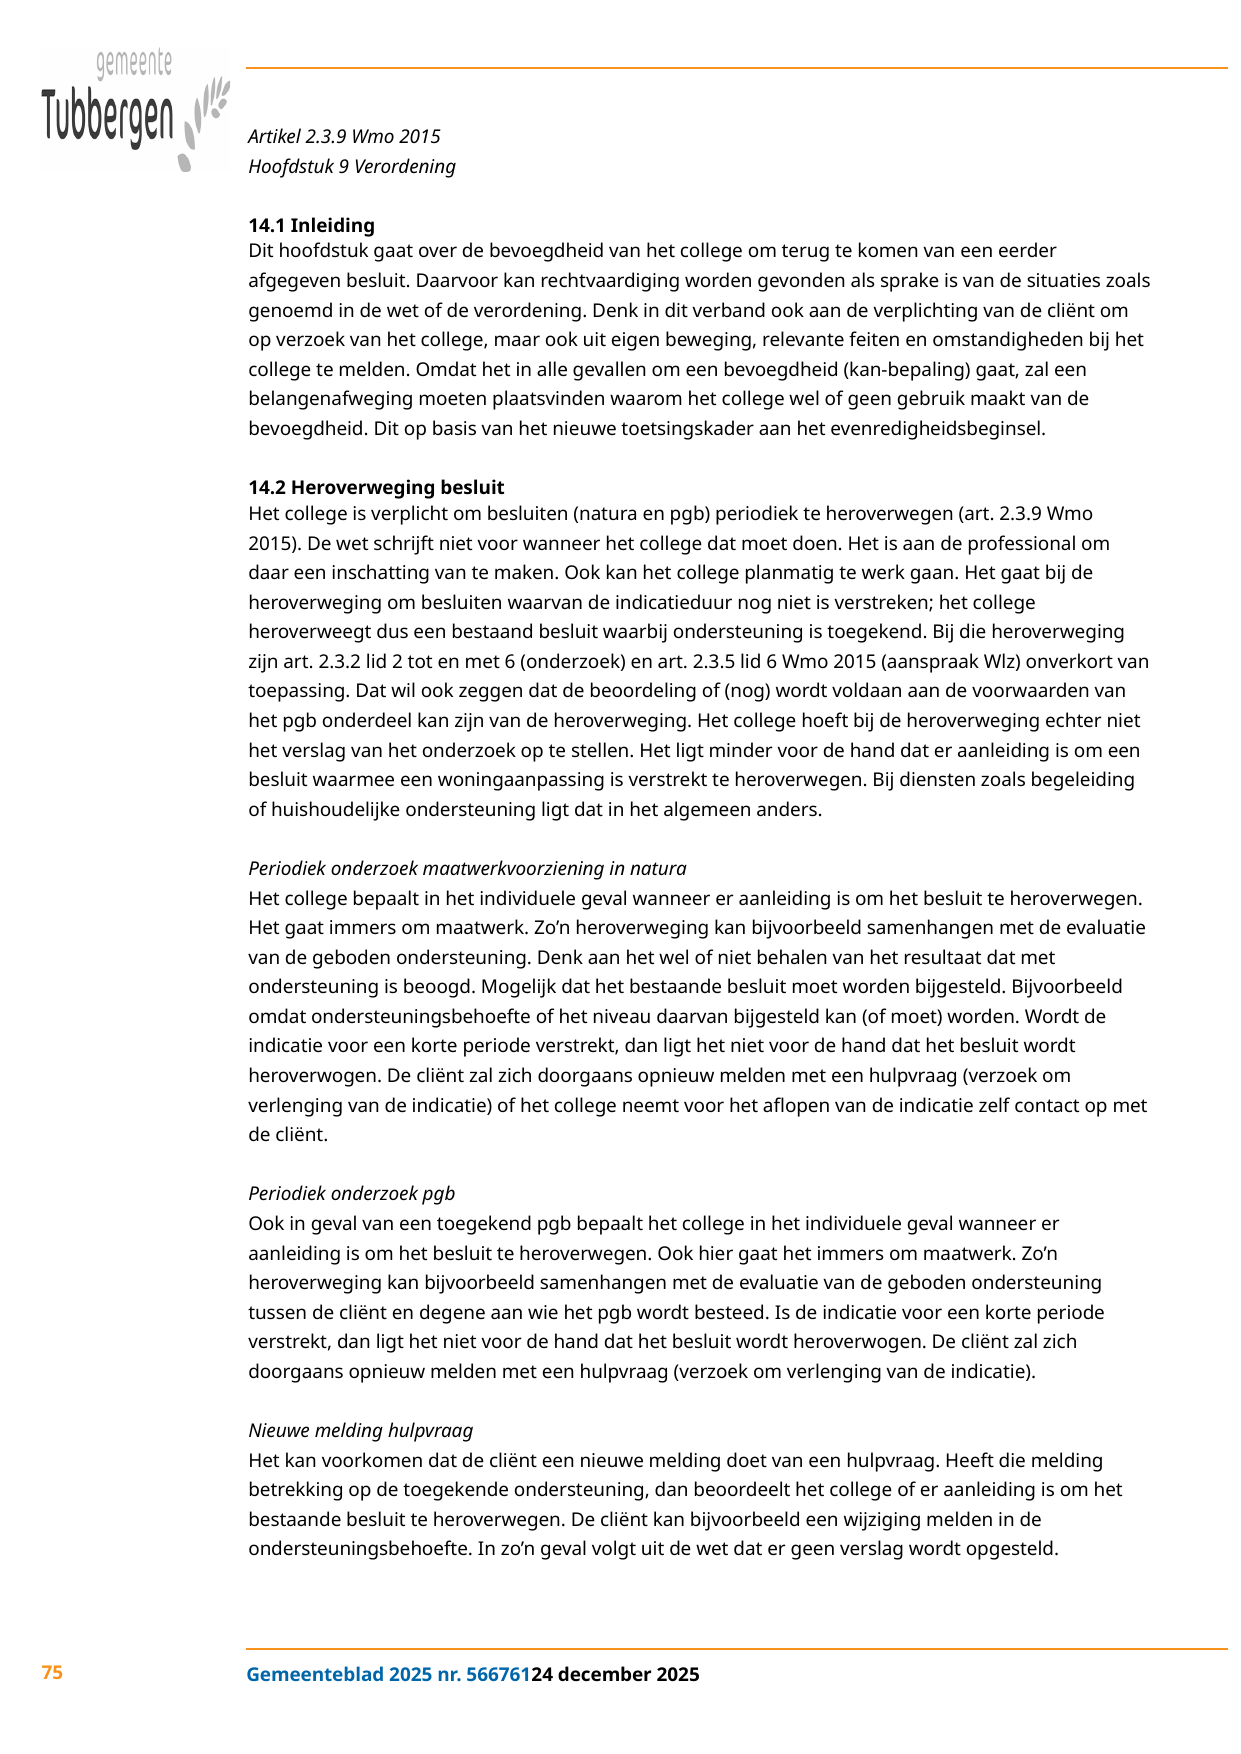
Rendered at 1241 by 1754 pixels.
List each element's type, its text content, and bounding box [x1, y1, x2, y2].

text 14.2 Heroverweging besluit [248, 474, 1152, 500]
text Het college is verplicht om besluiten (natura en pgb) periodiek te heroverwegen (art. 2.3.9 Wmo 2015). De wet schrijft niet voor wanneer het college dat moet doen. Het is aan de professional om daar een inschatting van te maken. Ook kan het college planmatig te werk gaan. Het gaat bij de heroverweging om besluiten waarvan de indicatieduur nog niet is verstreken; het college heroverweegt dus een bestaand besluit waarbij ondersteuning is toegekend. Bij die heroverweging zijn art. 2.3.2 lid 2 tot en met 6 (onderzoek) en art. 2.3.5 lid 6 Wmo 2015 (aanspraak Wlz) onverkort van toepassing. Dat wil ook zeggen dat de beoordeling of (nog) wordt voldaan aan de voorwaarden van het pgb onderdeel kan zijn van de heroverweging. Het college hoeft bij de heroverweging echter niet het verslag van het onderzoek op te stellen. Het ligt minder voor de hand dat er aanleiding is om een besluit waarmee een woningaanpassing is verstrekt te heroverwegen. Bij diensten zoals begeleiding of huishoudelijke ondersteuning ligt dat in het algemeen anders. [248, 500, 1152, 822]
text Hoofdstuk 9 Verordening [248, 153, 1152, 178]
text Periodiek onderzoek maatwerkvoorziening in natura [248, 855, 1152, 881]
text 14.1 Inleiding [248, 212, 1152, 238]
text Dit hoofdstuk gaat over de bevoegdheid van het college om terug te komen van een eerder afgegeven besluit. Daarvoor kan rechtvaardiging worden gevonden als sprake is van de situaties zoals genoemd in de wet of de verordening. Denk in dit verband ook aan de verplichting van de cliënt om op verzoek van het college, maar ook uit eigen beweging, relevante feiten en omstandigheden bij het college te melden. Omdat het in alle gevallen om een bevoegdheid (kan-bepaling) gaat, zal een belangenafweging moeten plaatsvinden waarom het college wel of geen gebruik maakt van de bevoegdheid. Dit op basis van het nieuwe toetsingskader aan het evenredigheidsbeginsel. [248, 238, 1152, 441]
text Het college bepaalt in het individuele geval wanneer er aanleiding is om het besluit te heroverwegen. Het gaat immers om maatwerk. Zo’n heroverweging kan bijvoorbeeld samenhangen met de evaluatie van de geboden ondersteuning. Denk aan het wel of niet behalen van het resultaat dat met ondersteuning is beoogd. Mogelijk dat het bestaande besluit moet worden bijgesteld. Bijvoorbeeld omdat ondersteuningsbehoefte of het niveau daarvan bijgesteld kan (of moet) worden. Wordt de indicatie voor een korte periode verstrekt, dan ligt het niet voor de hand dat het besluit wordt heroverwogen. De cliënt zal zich doorgaans opnieuw melden met een hulpvraag (verzoek om verlenging van de indicatie) of het college neemt voor het aflopen van de indicatie zelf contact op met de cliënt. [248, 885, 1152, 1147]
picture [41, 47, 231, 172]
text Nieuwe melding hulpvraag [248, 1417, 1152, 1443]
text Ook in geval van een toegekend pgb bepaalt het college in het individuele geval wanneer er aanleiding is om het besluit te heroverwegen. Ook hier gaat het immers om maatwerk. Zo’n heroverweging kan bijvoorbeeld samenhangen met de evaluatie van de geboden ondersteuning tussen de cliënt en degene aan wie het pgb wordt besteed. Is de indicatie voor een korte periode verstrekt, dan ligt het niet voor de hand dat het besluit wordt heroverwogen. De cliënt zal zich doorgaans opnieuw melden met een hulpvraag (verzoek om verlenging van de indicatie). [248, 1210, 1152, 1384]
text Artikel 2.3.9 Wmo 2015 [248, 123, 1152, 149]
text Periodiek onderzoek pgb [248, 1181, 1152, 1206]
text Het kan voorkomen dat de cliënt een nieuwe melding doet van een hulpvraag. Heeft die melding betrekking op de toegekende ondersteuning, dan beoordeelt het college of er aanleiding is om het bestaande besluit te heroverwegen. De cliënt kan bijvoorbeeld een wijziging melden in de ondersteuningsbehoefte. In zo’n geval volgt uit de wet dat er geen verslag wordt opgesteld. [248, 1447, 1152, 1561]
